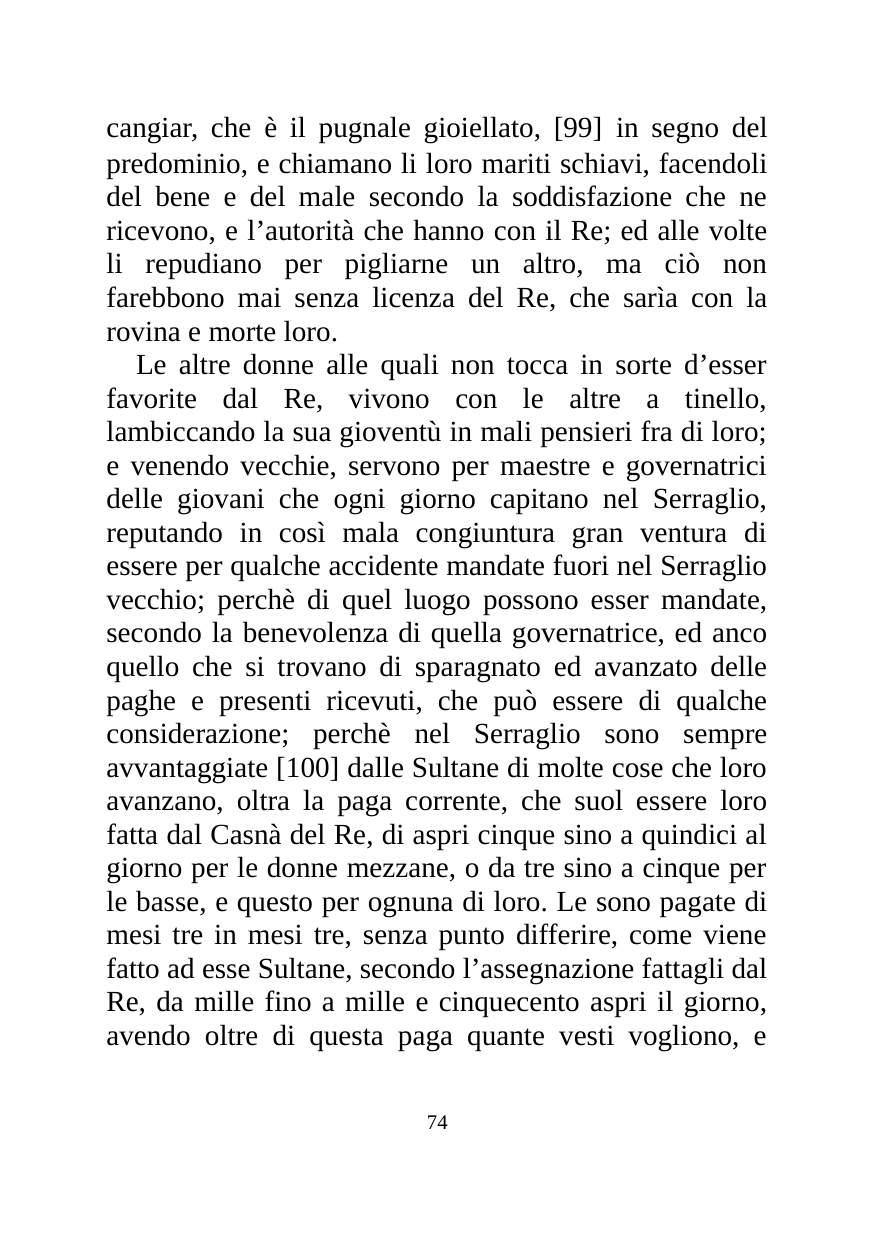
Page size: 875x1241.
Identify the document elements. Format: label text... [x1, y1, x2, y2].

text cangiar, che è il pugnale gioiellato, [99] in segno del predominio, e chiamano li loro mariti schiavi, facendoli del bene e del male secondo la soddisfazione che ne ricevono, e l’autorità che hanno con il Re; ed alle volte li repudiano per pigliarne un altro, ma ciò non farebbono mai senza licenza del Re, che sarìa con la rovina e morte loro. [106, 106, 768, 347]
text Le altre donne alle quali non tocca in sorte d’esser favorite dal Re, vivono con le altre a tinello, lambiccando la sua gioventù in mali pensieri fra di loro; e venendo vecchie, servono per maestre e governatrici delle giovani che ogni giorno capitano nel Serraglio, reputando in così mala congiuntura gran ventura di essere per qualche accidente mandate fuori nel Serraglio vecchio; perchè di quel luogo possono esser mandate, secondo la benevolenza di quella governatrice, ed anco quello che si trovano di sparagnato ed avanzato delle paghe e presenti ricevuti, che può essere di qualche considerazione; perchè nel Serraglio sono sempre avvantaggiate [100] dalle Sultane di molte cose che loro avanzano, oltra la paga corrente, che suol essere loro fatta dal Casnà del Re, di aspri cinque sino a quindici al giorno per le donne mezzane, o da tre sino a cinque per le basse, e questo per ognuna di loro. Le sono pagate di mesi tre in mesi tre, senza punto differire, come viene fatto ad esse Sultane, secondo l’assegnazione fattagli dal Re, da mille fino a mille e cinquecento aspri il giorno, avendo oltre di questa paga quante vesti vogliono, e [106, 347, 768, 1052]
